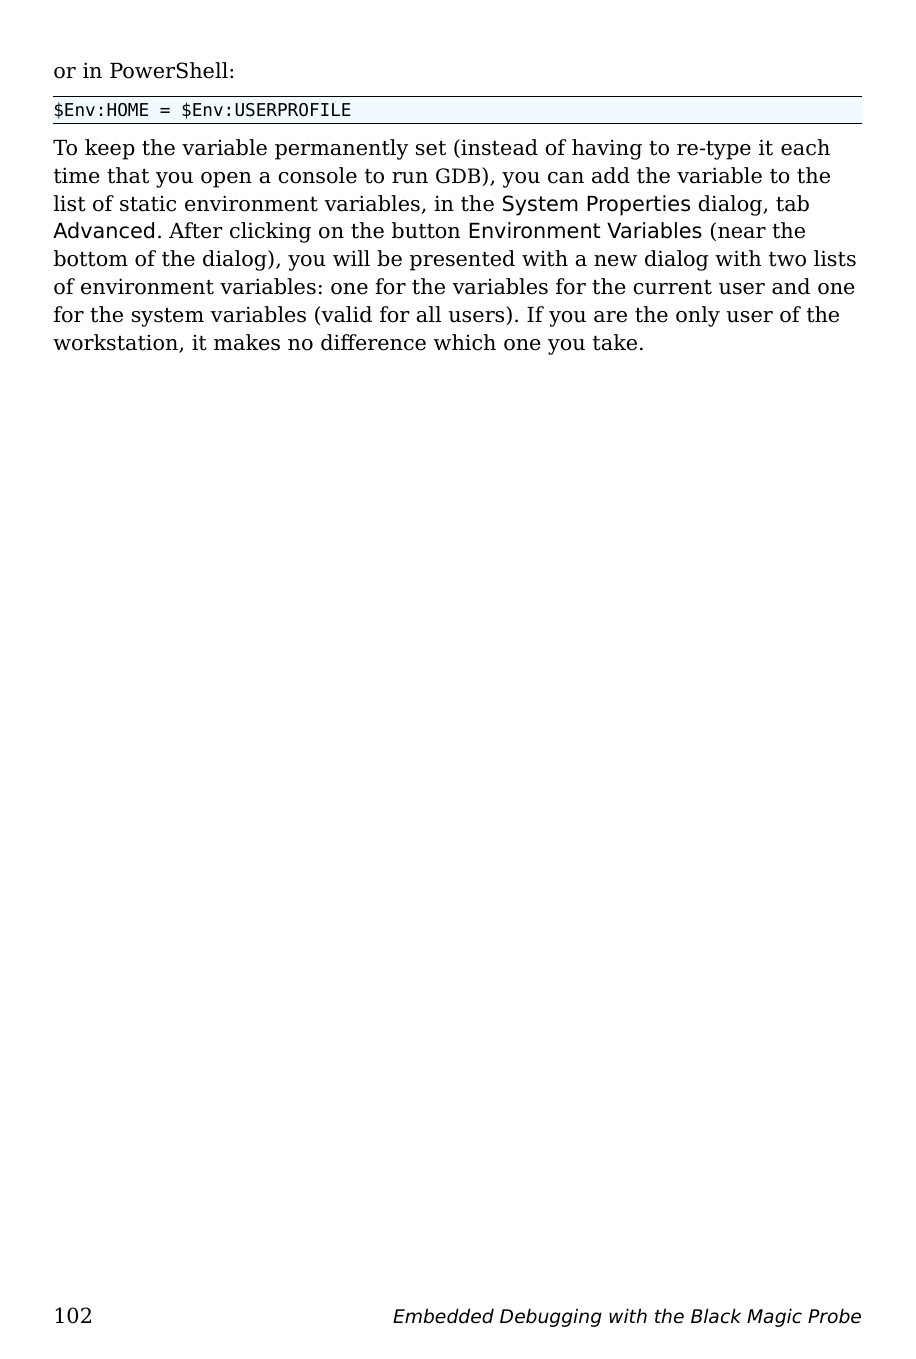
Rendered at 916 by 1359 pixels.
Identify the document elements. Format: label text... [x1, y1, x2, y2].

text To keep the variable permanently set (instead of having to re-type it each time that you open a console to run GDB), you can add the variable to the list of static environment variables, in the System Properties dialog, tab Advanced. After clicking on the button Environment Variables (near the bottom of the dialog), you will be presented with a new dialog with two lists of environment variables: one for the variables for the current user and one for the system variables (valid for all users). If you are the only user of the workstation, it makes no difference which one you take. [53, 136, 862, 355]
text $Env:HOME = $Env:USERPROFILE [53, 97, 862, 123]
text or in PowerShell: [53, 59, 862, 83]
